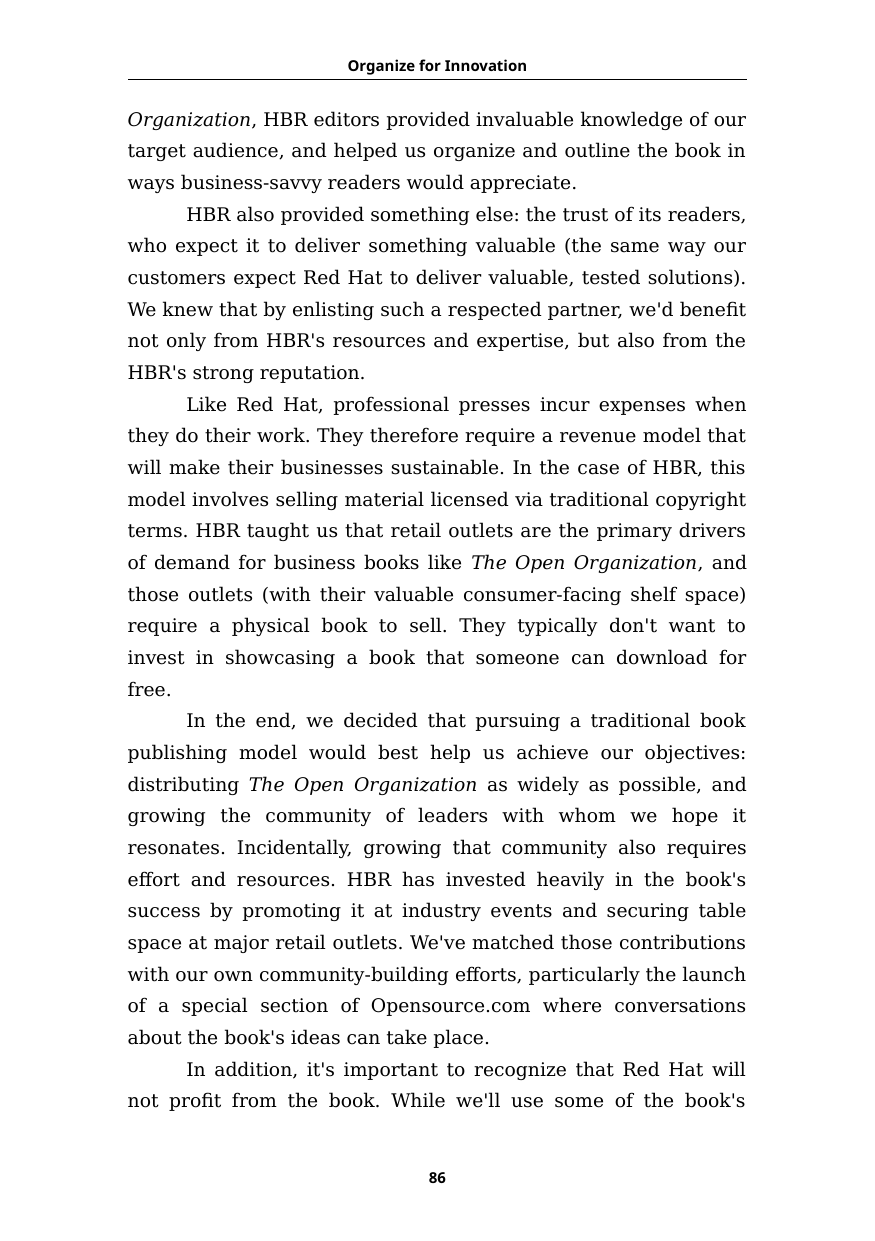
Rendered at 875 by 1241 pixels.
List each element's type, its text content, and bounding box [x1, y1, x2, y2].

text Organization, HBR editors provided invaluable knowledge of our target audience, and helped us organize and outline the book in ways business-savvy readers would appreciate. [127, 109, 747, 194]
text In the end, we decided that pursuing a traditional book publishing model would best help us achieve our objectives: distributing The Open Organization as widely as possible, and growing the community of leaders with whom we hope it resonates. Incidentally, growing that community also requires effort and resources. HBR has invested heavily in the book's success by promoting it at industry events and securing table space at major retail outlets. We've matched those contributions with our own community-building efforts, particularly the launch of a special section of Opensource.com where conversations about the book's ideas can take place. [127, 710, 747, 1049]
text In addition, it's important to recognize that Red Hat will not profit from the book. While we'll use some of the book's [127, 1059, 747, 1112]
text HBR also provided something else: the trust of its readers, who expect it to deliver something valuable (the same way our customers expect Red Hat to deliver valuable, tested solutions). We knew that by enlisting such a respected partner, we'd benefit not only from HBR's resources and expertise, but also from the HBR's strong reputation. [127, 204, 747, 384]
text Like Red Hat, professional presses incur expenses when they do their work. They therefore require a revenue model that will make their businesses sustainable. In the case of HBR, this model involves selling material licensed via traditional copyright terms. HBR taught us that retail outlets are the primary drivers of demand for business books like The Open Organization, and those outlets (with their valuable consumer-facing shelf space) require a physical book to sell. They typically don't want to invest in showcasing a book that someone can download for free. [127, 394, 747, 701]
